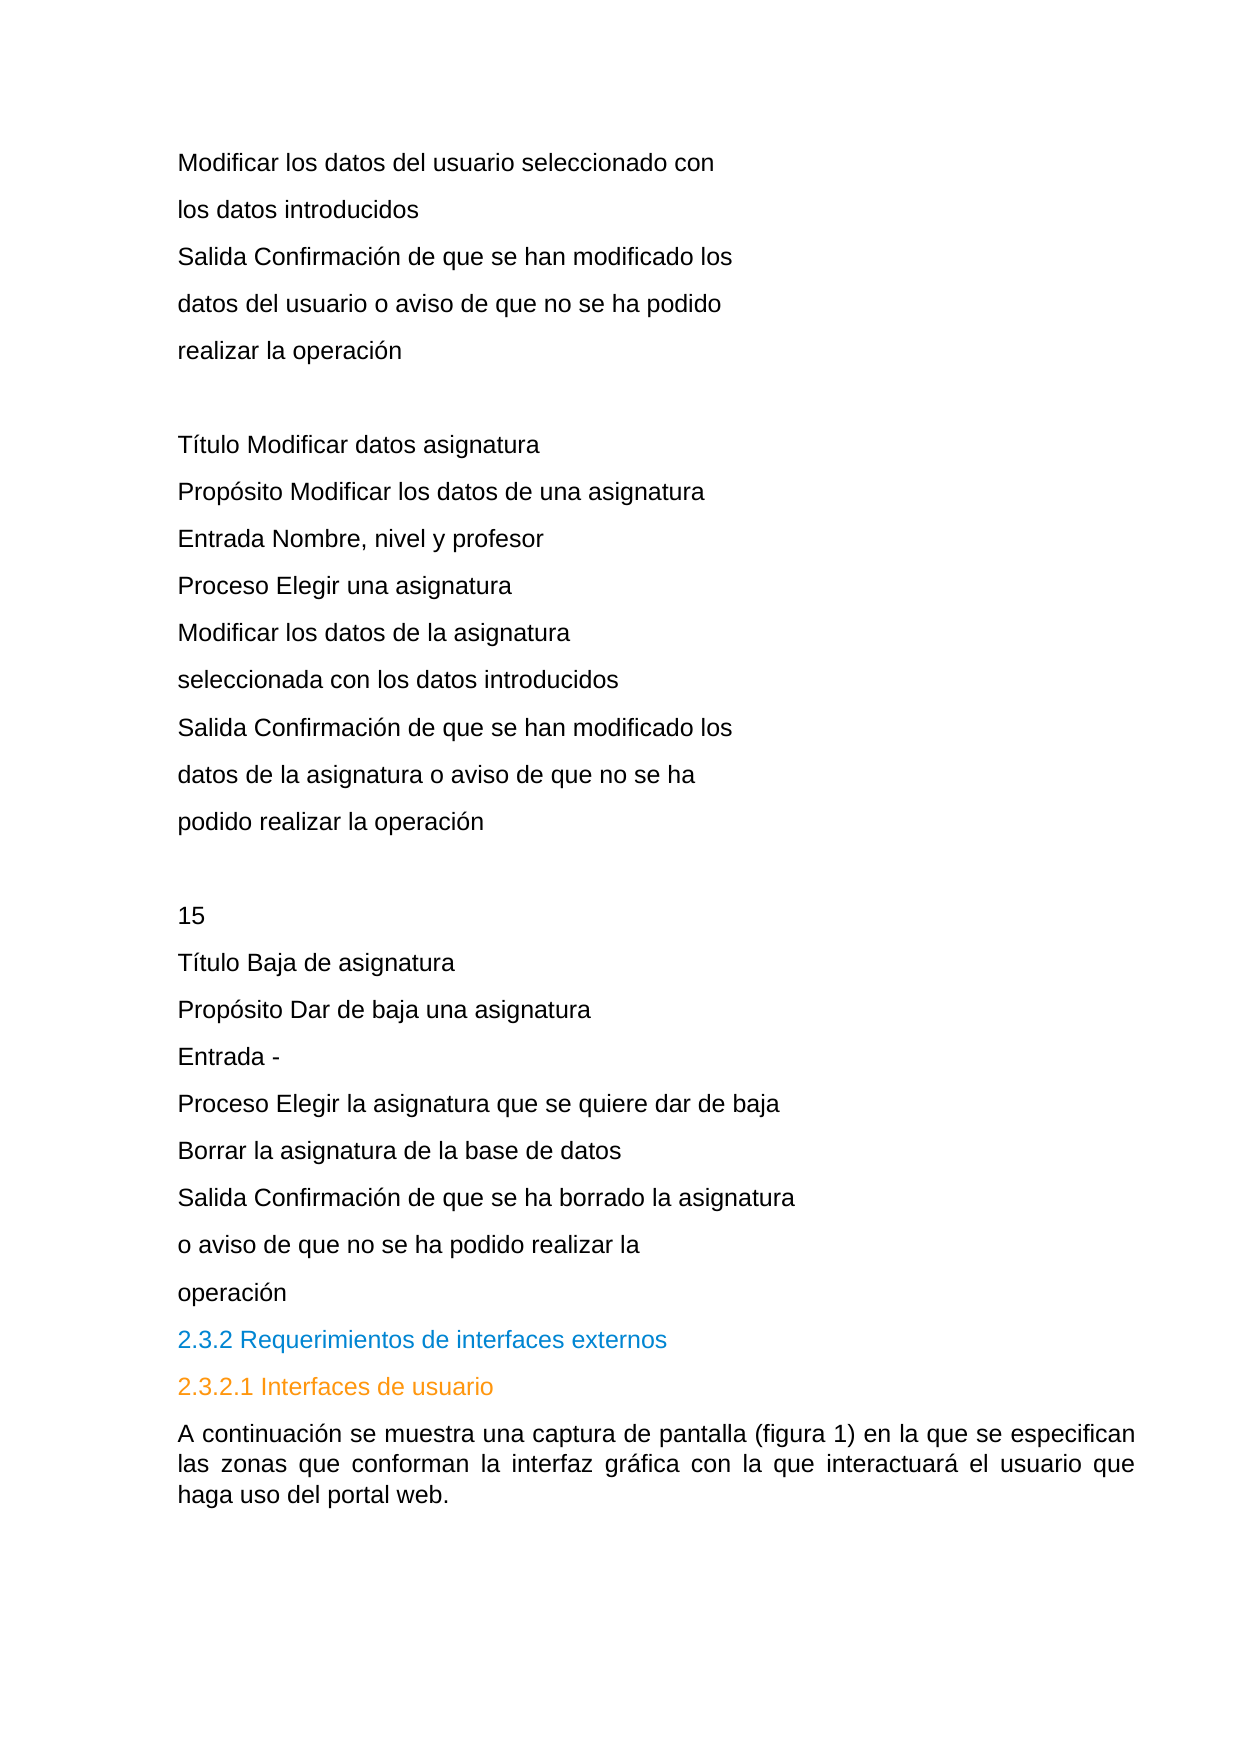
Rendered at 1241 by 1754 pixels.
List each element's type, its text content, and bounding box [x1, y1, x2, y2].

text los datos introducidos [177, 195, 1137, 223]
text Título Modificar datos asignatura [177, 430, 1137, 459]
text Salida Confirmación de que se ha borrado la asignatura [177, 1183, 1137, 1212]
text Salida Confirmación de que se han modificado los [177, 242, 1137, 271]
text Proceso Elegir una asignatura [177, 571, 1137, 600]
text datos de la asignatura o aviso de que no se ha [177, 760, 1137, 788]
text 2.3.2 Requerimientos de interfaces externos [177, 1325, 1137, 1353]
text o aviso de que no se ha podido realizar la [177, 1231, 1137, 1259]
text Proceso Elegir la asignatura que se quiere dar de baja [177, 1089, 1137, 1118]
text Modificar los datos de la asignatura [177, 618, 1137, 647]
text operación [177, 1278, 1137, 1306]
text Título Baja de asignatura [177, 948, 1137, 977]
text Modificar los datos del usuario seleccionado con [177, 148, 1137, 176]
text realizar la operación [177, 336, 1137, 365]
text Propósito Modificar los datos de una asignatura [177, 477, 1137, 506]
text Entrada - [177, 1042, 1137, 1071]
text Entrada Nombre, nivel y profesor [177, 524, 1137, 553]
text datos del usuario o aviso de que no se ha podido [177, 289, 1137, 318]
text 2.3.2.1 Interfaces de usuario [177, 1372, 1137, 1401]
text Salida Confirmación de que se han modificado los [177, 713, 1137, 741]
text 15 [177, 901, 1137, 930]
text Apartado Descripción [177, 383, 1137, 412]
text Apartado Descripción [177, 854, 1137, 883]
text A continuación se muestra una captura de pantalla (figura 1) en la que se especifican las zonas que conforman la interfaz gráfica con la que interactuará el usuario que haga uso del portal web. [177, 1419, 1137, 1508]
text seleccionada con los datos introducidos [177, 666, 1137, 694]
text Borrar la asignatura de la base de datos [177, 1136, 1137, 1165]
text Propósito Dar de baja una asignatura [177, 995, 1137, 1024]
text podido realizar la operación [177, 807, 1137, 836]
